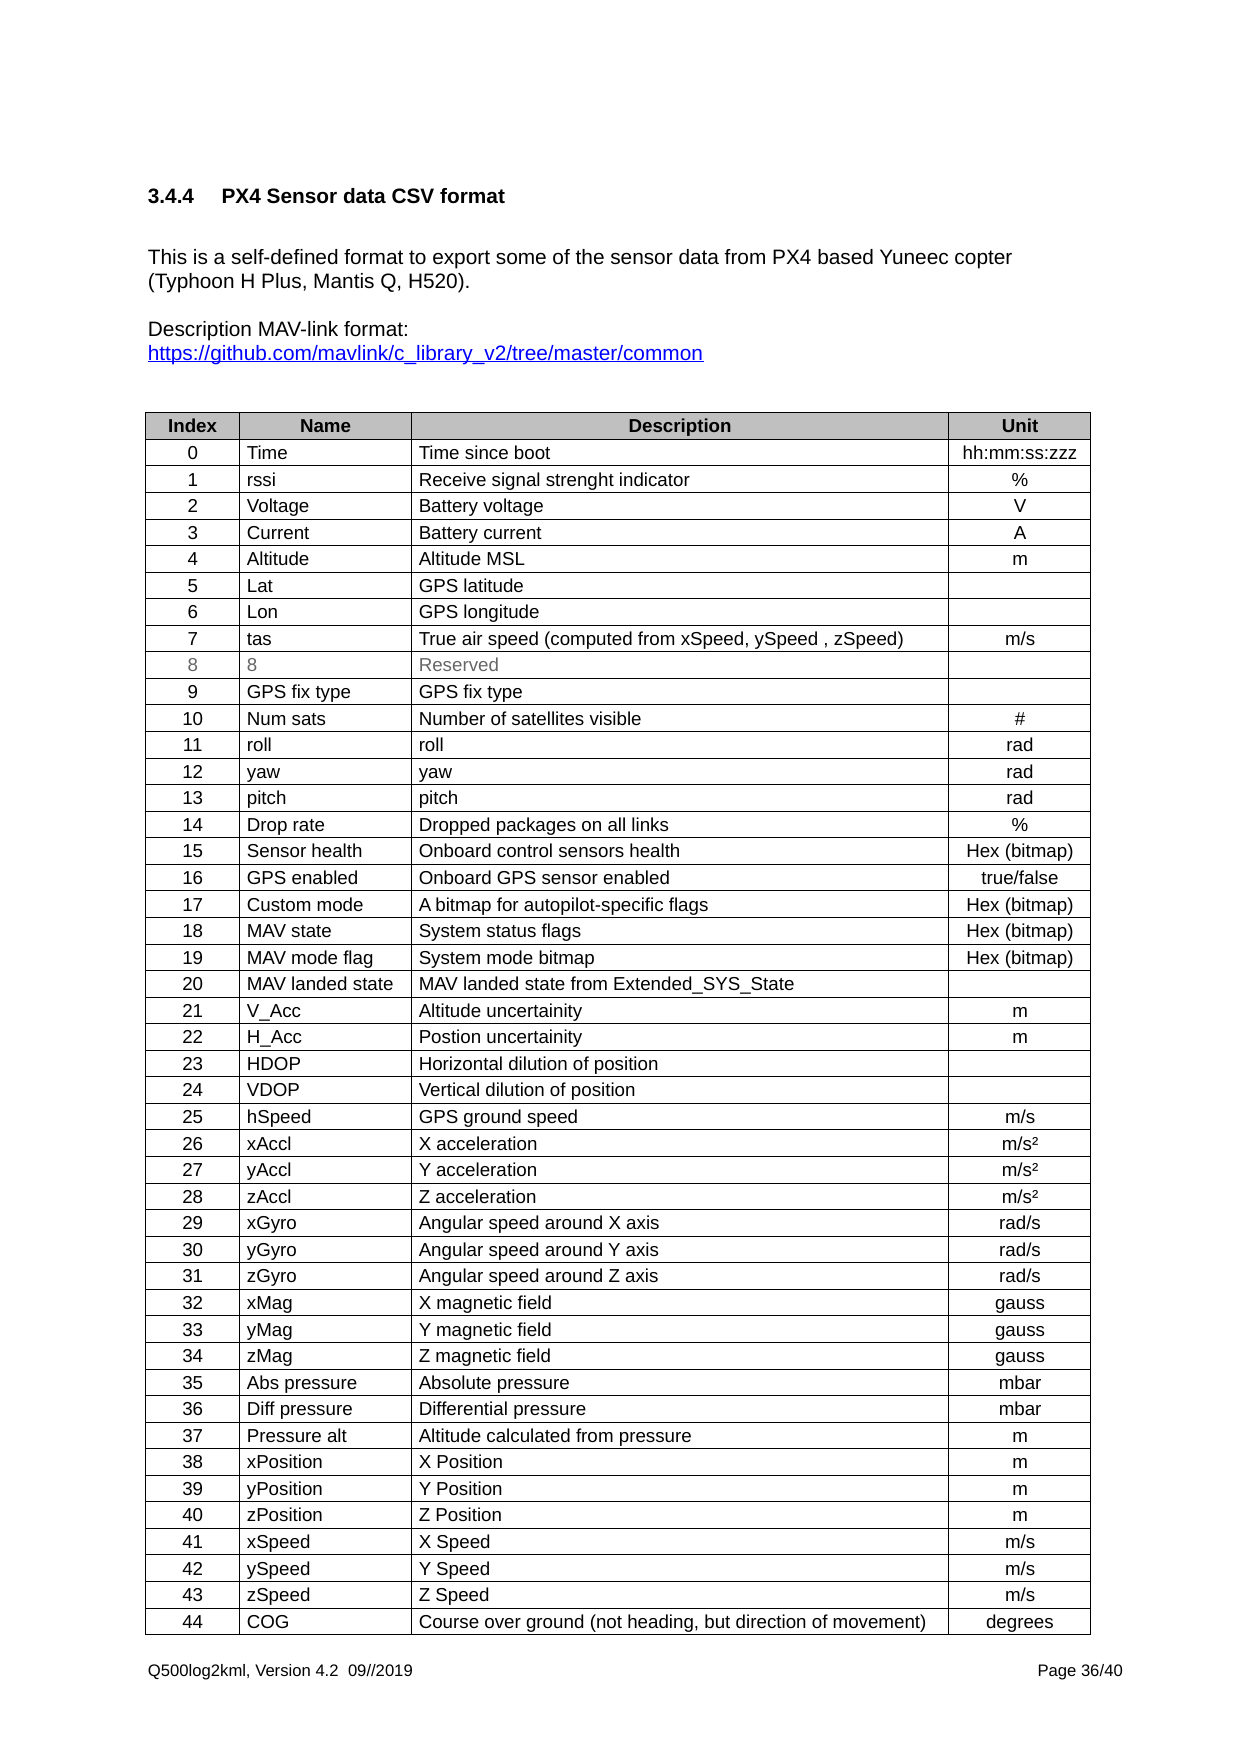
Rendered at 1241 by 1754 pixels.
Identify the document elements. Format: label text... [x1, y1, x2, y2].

table_cell zAccl [240, 1184, 411, 1209]
table_cell mbar [949, 1370, 1090, 1395]
table_cell Altitude uncertainity [412, 998, 948, 1023]
table_cell Onboard GPS sensor enabled [412, 865, 948, 890]
table_cell rad [949, 732, 1090, 757]
table_cell Hex (bitmap) [949, 918, 1090, 943]
table_cell MAV mode flag [240, 945, 411, 970]
table_cell Y Position [412, 1476, 948, 1501]
table_cell 42 [146, 1555, 239, 1581]
table_cell 20 [146, 971, 239, 997]
table_cell hSpeed [240, 1104, 411, 1129]
table_cell rad [949, 759, 1090, 784]
table_cell 23 [146, 1051, 239, 1076]
table_cell 8 [146, 652, 239, 678]
subtitle PX4 Sensor data CSV format [148, 184, 1093, 208]
table_cell m/s [949, 626, 1090, 651]
table_cell m/s² [949, 1130, 1090, 1156]
table_cell 43 [146, 1582, 239, 1607]
table_cell A bitmap for autopilot-specific flags [412, 891, 948, 917]
text This is a self-defined format to export some of the sensor data from PX4 based Yuneec copter (Typhoon H Plus, Mantis Q, H520). [148, 244, 1093, 292]
table_cell rad/s [949, 1210, 1090, 1236]
table_cell hh:mm:ss:zzz [949, 440, 1090, 465]
table_cell True air speed (computed from xSpeed, ySpeed , zSpeed) [412, 626, 948, 651]
table_cell VDOP [240, 1077, 411, 1103]
table_cell V [949, 493, 1090, 518]
table_cell mbar [949, 1396, 1090, 1422]
table_cell Abs pressure [240, 1370, 411, 1395]
table_cell zMag [240, 1343, 411, 1368]
table_cell Onboard control sensors health [412, 838, 948, 864]
table_cell 35 [146, 1370, 239, 1395]
table_cell yaw [240, 759, 411, 784]
table_cell zSpeed [240, 1582, 411, 1607]
table_cell System mode bitmap [412, 945, 948, 970]
table_cell % [949, 466, 1090, 492]
table_cell GPS ground speed [412, 1104, 948, 1129]
table_cell 18 [146, 918, 239, 943]
table_cell Drop rate [240, 812, 411, 837]
table_cell tas [240, 626, 411, 651]
table_cell 14 [146, 812, 239, 837]
table_cell Altitude calculated from pressure [412, 1423, 948, 1448]
table_cell X Speed [412, 1529, 948, 1554]
table_cell % [949, 812, 1090, 837]
table_cell Current [240, 520, 411, 545]
table_cell Hex (bitmap) [949, 891, 1090, 917]
table_cell Differential pressure [412, 1396, 948, 1422]
table_header Index [146, 413, 239, 439]
table_cell gauss [949, 1316, 1090, 1342]
table_cell m [949, 1476, 1090, 1501]
table_cell zPosition [240, 1502, 411, 1528]
table_cell Postion uncertainity [412, 1024, 948, 1050]
table_cell 19 [146, 945, 239, 970]
table_cell 31 [146, 1263, 239, 1289]
table_cell m/s [949, 1555, 1090, 1581]
table_cell m [949, 1449, 1090, 1475]
table_cell Lon [240, 599, 411, 625]
table_cell 2 [146, 493, 239, 518]
table_cell V_Acc [240, 998, 411, 1023]
table_cell Y Speed [412, 1555, 948, 1581]
text Description MAV-link format: [148, 316, 1093, 340]
table_cell Number of satellites visible [412, 705, 948, 731]
table_cell Reserved [412, 652, 948, 678]
table_cell Sensor health [240, 838, 411, 864]
table_cell [949, 1051, 1090, 1076]
table_cell 6 [146, 599, 239, 625]
table_cell pitch [412, 785, 948, 811]
table_header Description [412, 413, 948, 439]
table_cell 33 [146, 1316, 239, 1342]
table_cell System status flags [412, 918, 948, 943]
table_cell Time since boot [412, 440, 948, 465]
table_cell HDOP [240, 1051, 411, 1076]
table_cell m/s [949, 1104, 1090, 1129]
table_cell Course over ground (not heading, but direction of movement) [412, 1609, 948, 1634]
table_cell rad/s [949, 1237, 1090, 1262]
table_cell 3 [146, 520, 239, 545]
table_cell yGyro [240, 1237, 411, 1262]
table_cell 9 [146, 679, 239, 704]
table_cell Y acceleration [412, 1157, 948, 1182]
table_cell 38 [146, 1449, 239, 1475]
table_cell m/s [949, 1529, 1090, 1554]
table_cell 13 [146, 785, 239, 811]
table_cell 16 [146, 865, 239, 890]
table_cell 8 [240, 652, 411, 678]
table_cell # [949, 705, 1090, 731]
table_cell Angular speed around Z axis [412, 1263, 948, 1289]
table_header Unit [949, 413, 1090, 439]
table_cell m/s² [949, 1157, 1090, 1182]
table_cell m/s [949, 1582, 1090, 1607]
table_cell m [949, 1024, 1090, 1050]
table_cell roll [240, 732, 411, 757]
table_cell true/false [949, 865, 1090, 890]
table_cell pitch [240, 785, 411, 811]
text https://github.com/mavlink/c_library_v2/tree/master/common [148, 340, 1093, 364]
table_cell yAccl [240, 1157, 411, 1182]
table_cell [949, 1077, 1090, 1103]
table_cell COG [240, 1609, 411, 1634]
table_cell Hex (bitmap) [949, 945, 1090, 970]
table_cell xAccl [240, 1130, 411, 1156]
table_cell roll [412, 732, 948, 757]
table_cell 4 [146, 546, 239, 572]
table_cell 36 [146, 1396, 239, 1422]
table_cell rad/s [949, 1263, 1090, 1289]
table_cell MAV state [240, 918, 411, 943]
table_cell 30 [146, 1237, 239, 1262]
table_cell Z Position [412, 1502, 948, 1528]
table_cell 34 [146, 1343, 239, 1368]
table_cell Custom mode [240, 891, 411, 917]
table_cell m [949, 1502, 1090, 1528]
table_cell Dropped packages on all links [412, 812, 948, 837]
table_cell MAV landed state from Extended_SYS_State [412, 971, 948, 997]
table_cell gauss [949, 1343, 1090, 1368]
table_cell [949, 599, 1090, 625]
table_cell MAV landed state [240, 971, 411, 997]
table_cell 28 [146, 1184, 239, 1209]
table_cell yPosition [240, 1476, 411, 1501]
table_cell Angular speed around Y axis [412, 1237, 948, 1262]
table_cell xMag [240, 1290, 411, 1315]
table_cell xGyro [240, 1210, 411, 1236]
table_cell 12 [146, 759, 239, 784]
table_cell Z Speed [412, 1582, 948, 1607]
table_cell 29 [146, 1210, 239, 1236]
table_cell rssi [240, 466, 411, 492]
table_cell [949, 573, 1090, 598]
table_cell xPosition [240, 1449, 411, 1475]
table_cell 40 [146, 1502, 239, 1528]
table_cell Pressure alt [240, 1423, 411, 1448]
table_cell degrees [949, 1609, 1090, 1634]
table_cell 5 [146, 573, 239, 598]
table_cell rad [949, 785, 1090, 811]
table_cell yaw [412, 759, 948, 784]
table_cell Altitude MSL [412, 546, 948, 572]
table_cell 27 [146, 1157, 239, 1182]
table_cell 41 [146, 1529, 239, 1554]
table_cell 24 [146, 1077, 239, 1103]
table_cell 32 [146, 1290, 239, 1315]
table_cell GPS fix type [240, 679, 411, 704]
table_cell Angular speed around X axis [412, 1210, 948, 1236]
table_cell 7 [146, 626, 239, 651]
table_cell 21 [146, 998, 239, 1023]
table_cell Time [240, 440, 411, 465]
table_cell Receive signal strenght indicator [412, 466, 948, 492]
table_cell m/s² [949, 1184, 1090, 1209]
table_cell 10 [146, 705, 239, 731]
table_cell 1 [146, 466, 239, 492]
table_cell Z acceleration [412, 1184, 948, 1209]
table_cell Horizontal dilution of position [412, 1051, 948, 1076]
table_cell Battery voltage [412, 493, 948, 518]
table_cell A [949, 520, 1090, 545]
table_cell yMag [240, 1316, 411, 1342]
table_cell 25 [146, 1104, 239, 1129]
table_cell Y magnetic field [412, 1316, 948, 1342]
table_cell Lat [240, 573, 411, 598]
table_cell 44 [146, 1609, 239, 1634]
table_cell Absolute pressure [412, 1370, 948, 1395]
table_cell zGyro [240, 1263, 411, 1289]
table_cell Voltage [240, 493, 411, 518]
table_cell Z magnetic field [412, 1343, 948, 1368]
table_cell Altitude [240, 546, 411, 572]
table_cell 22 [146, 1024, 239, 1050]
table_cell [949, 679, 1090, 704]
table_cell 26 [146, 1130, 239, 1156]
table_cell 15 [146, 838, 239, 864]
table_header Name [240, 413, 411, 439]
table_cell m [949, 1423, 1090, 1448]
table_cell X magnetic field [412, 1290, 948, 1315]
table_cell 39 [146, 1476, 239, 1501]
table_cell H_Acc [240, 1024, 411, 1050]
table_cell X acceleration [412, 1130, 948, 1156]
table_cell 0 [146, 440, 239, 465]
table_cell gauss [949, 1290, 1090, 1315]
table_cell Diff pressure [240, 1396, 411, 1422]
table_cell GPS enabled [240, 865, 411, 890]
table_cell Num sats [240, 705, 411, 731]
table_cell [949, 652, 1090, 678]
table_cell X Position [412, 1449, 948, 1475]
table_cell Hex (bitmap) [949, 838, 1090, 864]
table_cell ySpeed [240, 1555, 411, 1581]
table_cell 11 [146, 732, 239, 757]
table_cell 37 [146, 1423, 239, 1448]
table_cell GPS latitude [412, 573, 948, 598]
table_cell 17 [146, 891, 239, 917]
table_cell m [949, 998, 1090, 1023]
table_cell Vertical dilution of position [412, 1077, 948, 1103]
table_cell GPS longitude [412, 599, 948, 625]
table_cell GPS fix type [412, 679, 948, 704]
table_cell m [949, 546, 1090, 572]
table_cell xSpeed [240, 1529, 411, 1554]
table_cell Battery current [412, 520, 948, 545]
table_cell [949, 971, 1090, 997]
